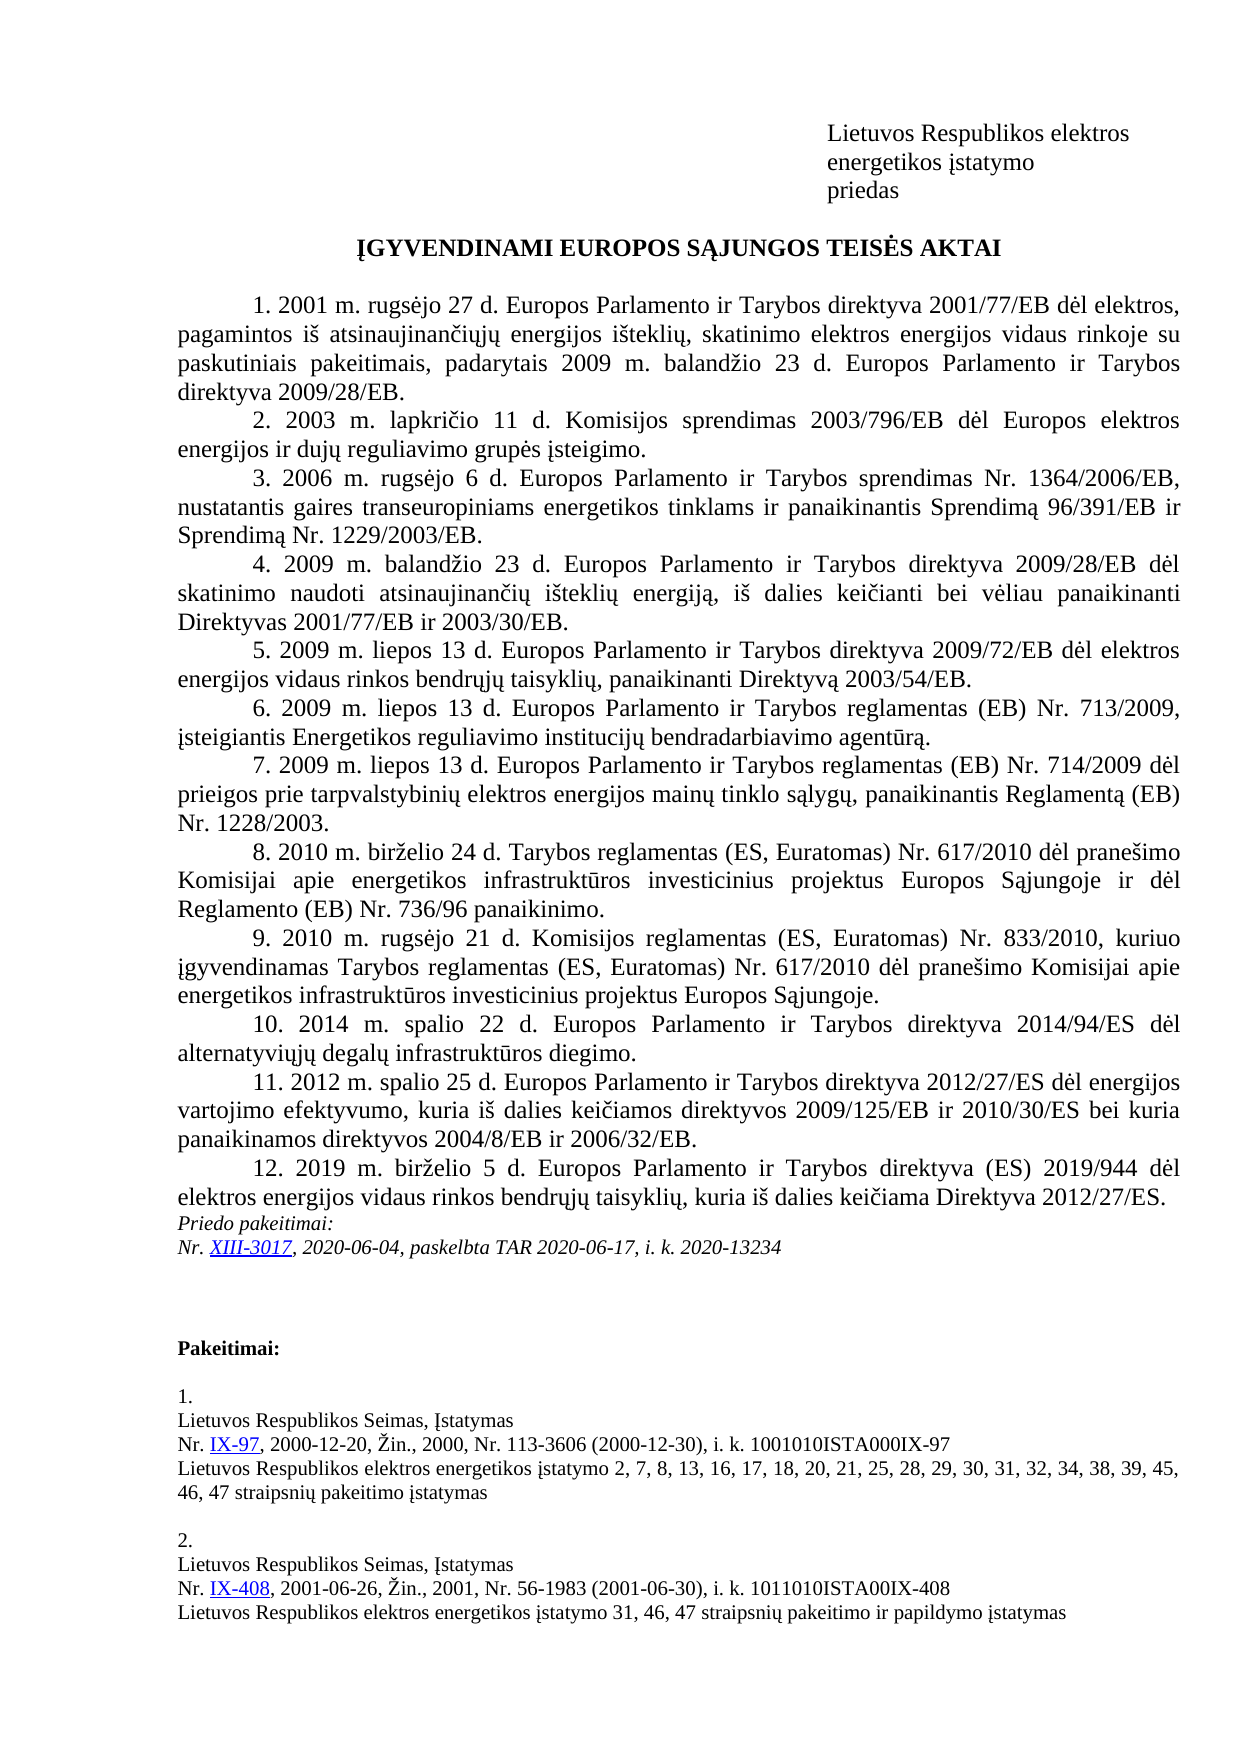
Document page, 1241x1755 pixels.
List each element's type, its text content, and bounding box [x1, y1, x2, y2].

text 3. 2006 m. rugsėjo 6 d. Europos Parlamento ir Tarybos sprendimas Nr. 1364/2006/EB, nustatantis gaires transeuropiniams energetikos tinklams ir panaikinantis Sprendimą 96/391/EB ir Sprendimą Nr. 1229/2003/EB. [177, 463, 1181, 549]
text 1. 2001 m. rugsėjo 27 d. Europos Parlamento ir Tarybos direktyva 2001/77/EB dėl elektros, pagamintos iš atsinaujinančiųjų energijos išteklių, skatinimo elektros energijos vidaus rinkoje su paskutiniais pakeitimais, padarytais 2009 m. balandžio 23 d. Europos Parlamento ir Tarybos direktyva 2009/28/EB. [177, 291, 1181, 406]
text priedas [177, 176, 1181, 204]
text Lietuvos Respublikos elektros energetikos įstatymo 2, 7, 8, 13, 16, 17, 18, 20, 21, 25, 28, 29, 30, 31, 32, 34, 38, 39, 45, 46, 47 straipsnių pakeitimo įstatymas [177, 1456, 1181, 1504]
text 12. 2019 m. birželio 5 d. Europos Parlamento ir Tarybos direktyva (ES) 2019/944 dėl elektros energijos vidaus rinkos bendrųjų taisyklių, kuria iš dalies keičiama Direktyva 2012/27/ES. [177, 1153, 1181, 1211]
text 9. 2010 m. rugsėjo 21 d. Komisijos reglamentas (ES, Euratomas) Nr. 833/2010, kuriuo įgyvendinamas Tarybos reglamentas (ES, Euratomas) Nr. 617/2010 dėl pranešimo Komisijai apie energetikos infrastruktūros investicinius projektus Europos Sąjungoje. [177, 923, 1181, 1009]
text Pakeitimai: [177, 1336, 1181, 1360]
text Lietuvos Respublikos Seimas, Įstatymas [177, 1552, 1181, 1576]
text Nr. IX-97, 2000-12-20, Žin., 2000, Nr. 113-3606 (2000-12-30), i. k. 1001010ISTA000IX-97 [177, 1432, 1181, 1456]
text 7. 2009 m. liepos 13 d. Europos Parlamento ir Tarybos reglamentas (EB) Nr. 714/2009 dėl prieigos prie tarpvalstybinių elektros energijos mainų tinklo sąlygų, panaikinantis Reglamentą (EB) Nr. 1228/2003. [177, 751, 1181, 837]
text Lietuvos Respublikos elektros [177, 118, 1181, 147]
text 2. 2003 m. lapkričio 11 d. Komisijos sprendimas 2003/796/EB dėl Europos elektros energijos ir dujų reguliavimo grupės įsteigimo. [177, 406, 1181, 463]
text energetikos įstatymo [177, 147, 1181, 176]
text 11. 2012 m. spalio 25 d. Europos Parlamento ir Tarybos direktyva 2012/27/ES dėl energijos vartojimo efektyvumo, kuria iš dalies keičiamos direktyvos 2009/125/EB ir 2010/30/ES bei kuria panaikinamos direktyvos 2004/8/EB ir 2006/32/EB. [177, 1067, 1181, 1153]
text Priedo pakeitimai: [177, 1211, 1181, 1235]
text 1. [177, 1384, 1181, 1408]
text 2. [177, 1528, 1181, 1552]
text Nr. IX-408, 2001-06-26, Žin., 2001, Nr. 56-1983 (2001-06-30), i. k. 1011010ISTA00IX-408 [177, 1576, 1181, 1600]
text 8. 2010 m. birželio 24 d. Tarybos reglamentas (ES, Euratomas) Nr. 617/2010 dėl pranešimo Komisijai apie energetikos infrastruktūros investicinius projektus Europos Sąjungoje ir dėl Reglamento (EB) Nr. 736/96 panaikinimo. [177, 837, 1181, 923]
text Lietuvos Respublikos elektros energetikos įstatymo 31, 46, 47 straipsnių pakeitimo ir papildymo įstatymas [177, 1600, 1181, 1624]
text 6. 2009 m. liepos 13 d. Europos Parlamento ir Tarybos reglamentas (EB) Nr. 713/2009, įsteigiantis Energetikos reguliavimo institucijų bendradarbiavimo agentūrą. [177, 693, 1181, 751]
text ĮGYVENDINAMI EUROPOS SĄJUNGOS TEISĖS AKTAI [177, 233, 1181, 262]
text 5. 2009 m. liepos 13 d. Europos Parlamento ir Tarybos direktyva 2009/72/EB dėl elektros energijos vidaus rinkos bendrųjų taisyklių, panaikinanti Direktyvą 2003/54/EB. [177, 636, 1181, 693]
text Nr. XIII-3017, 2020-06-04, paskelbta TAR 2020-06-17, i. k. 2020-13234 [177, 1235, 1181, 1259]
text Lietuvos Respublikos Seimas, Įstatymas [177, 1408, 1181, 1432]
text 4. 2009 m. balandžio 23 d. Europos Parlamento ir Tarybos direktyva 2009/28/EB dėl skatinimo naudoti atsinaujinančių išteklių energiją, iš dalies keičianti bei vėliau panaikinanti Direktyvas 2001/77/EB ir 2003/30/EB. [177, 549, 1181, 636]
text 10. 2014 m. spalio 22 d. Europos Parlamento ir Tarybos direktyva 2014/94/ES dėl alternatyviųjų degalų infrastruktūros diegimo. [177, 1009, 1181, 1067]
